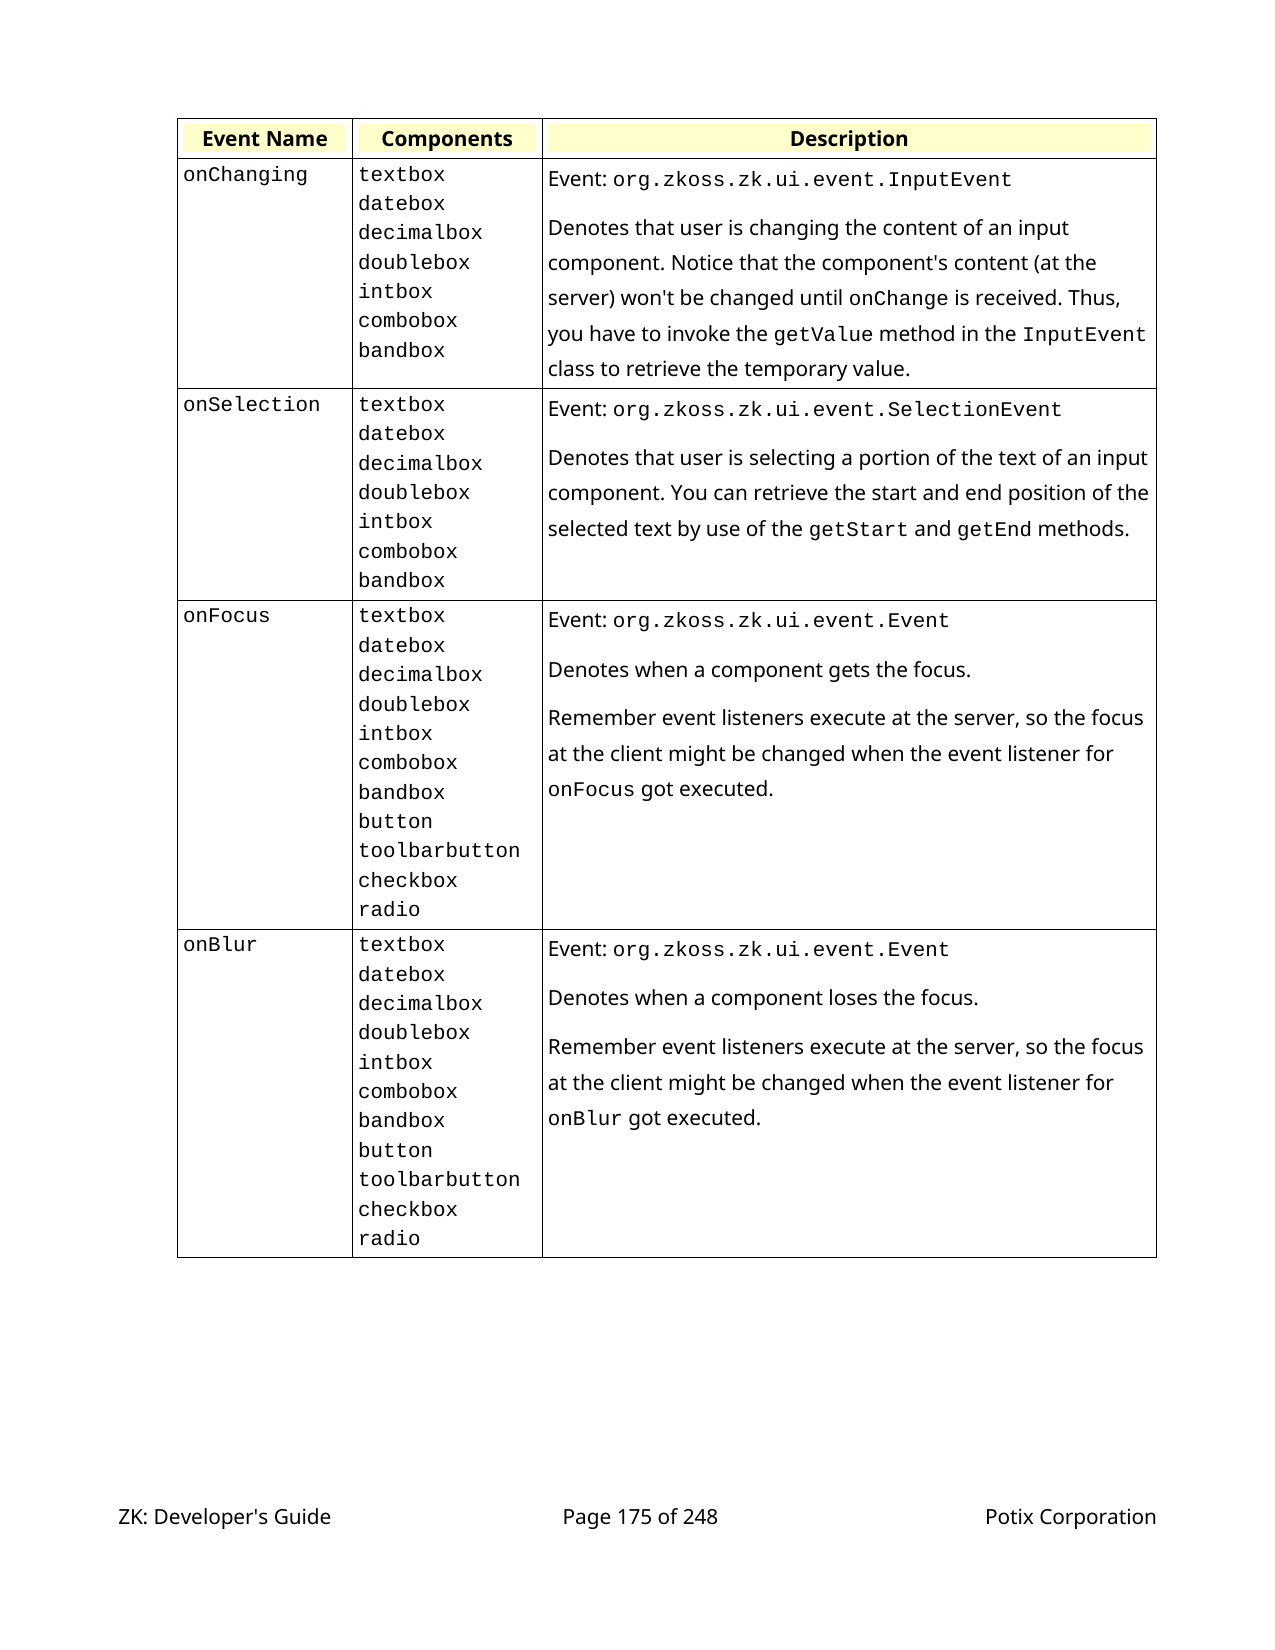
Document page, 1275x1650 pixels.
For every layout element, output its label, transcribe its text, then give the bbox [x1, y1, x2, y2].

table_cell Event: org.zkoss.zk.ui.event.Event Denotes when a component loses the focus. Remember event listeners execute at the server, so the focus at the client might be changed when the event listener for onBlur got executed. [543, 930, 1156, 1257]
table_cell Event: org.zkoss.zk.ui.event.Event Denotes when a component gets the focus. Remember event listeners execute at the server, so the focus at the client might be changed when the event listener for onFocus got executed. [543, 601, 1156, 929]
table_cell textbox datebox decimalbox doublebox intbox combobox bandbox [353, 159, 542, 388]
table_cell Event: org.zkoss.zk.ui.event.SelectionEvent Denotes that user is selecting a portion of the text of an input component. You can retrieve the start and end position of the selected text by use of the getStart and getEnd methods. [543, 389, 1156, 600]
table_header Event Name [178, 119, 352, 158]
table_cell onFocus [178, 601, 352, 929]
table_header Description [543, 119, 1156, 158]
table_cell onBlur [178, 930, 352, 1257]
table_header Components [353, 119, 542, 158]
table_cell textbox datebox decimalbox doublebox intbox combobox bandbox button toolbarbutton checkbox radio [353, 601, 542, 929]
table_cell Event: org.zkoss.zk.ui.event.InputEvent Denotes that user is changing the content of an input component. Notice that the component's content (at the server) won't be changed until onChange is received. Thus, you have to invoke the getValue method in the InputEvent class to retrieve the temporary value. [543, 159, 1156, 388]
table_cell onChanging [178, 159, 352, 388]
table_cell textbox datebox decimalbox doublebox intbox combobox bandbox [353, 389, 542, 600]
table_cell onSelection [178, 389, 352, 600]
table_cell textbox datebox decimalbox doublebox intbox combobox bandbox button toolbarbutton checkbox radio [353, 930, 542, 1257]
